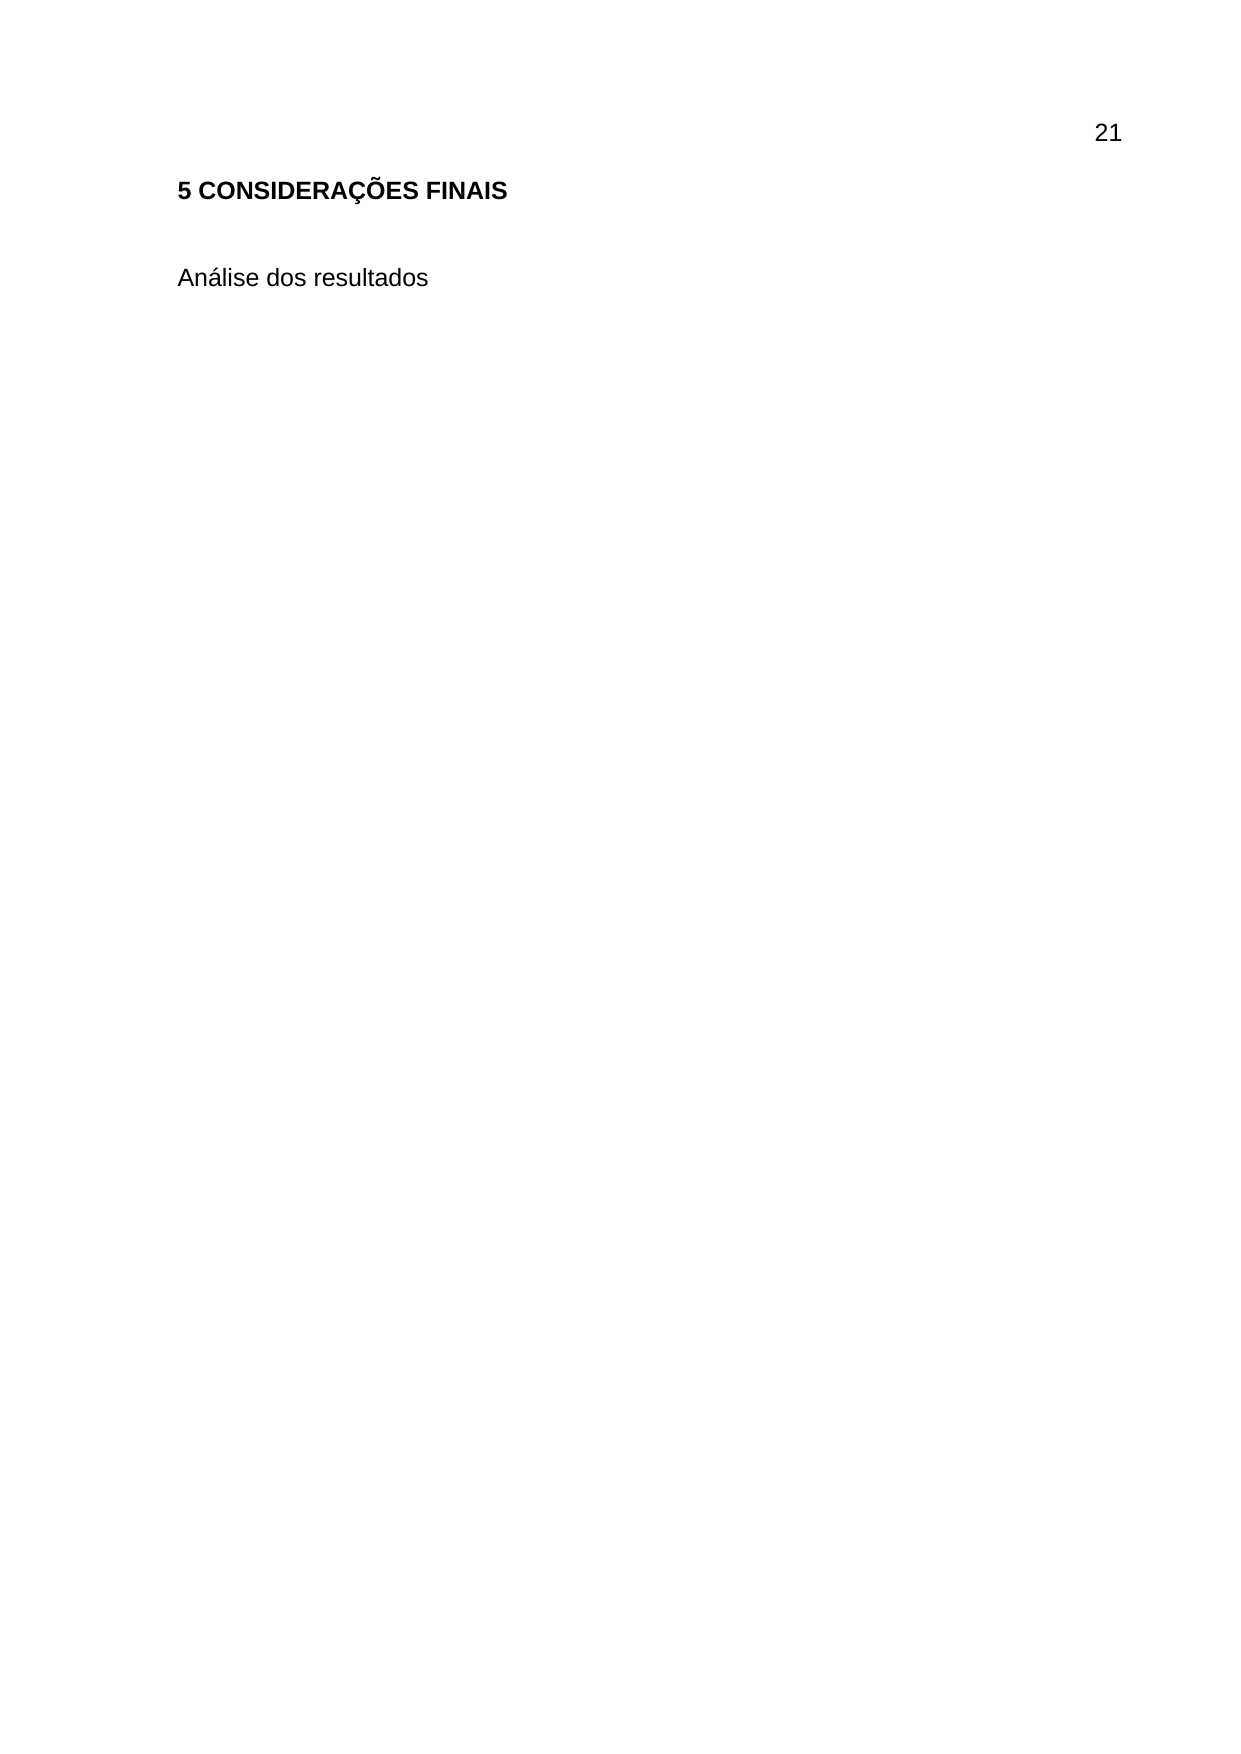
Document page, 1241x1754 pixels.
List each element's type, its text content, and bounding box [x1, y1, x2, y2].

subtitle CONSIDERAÇÕES FINAIS [177, 176, 1122, 205]
text Análise dos resultados [177, 263, 1122, 291]
